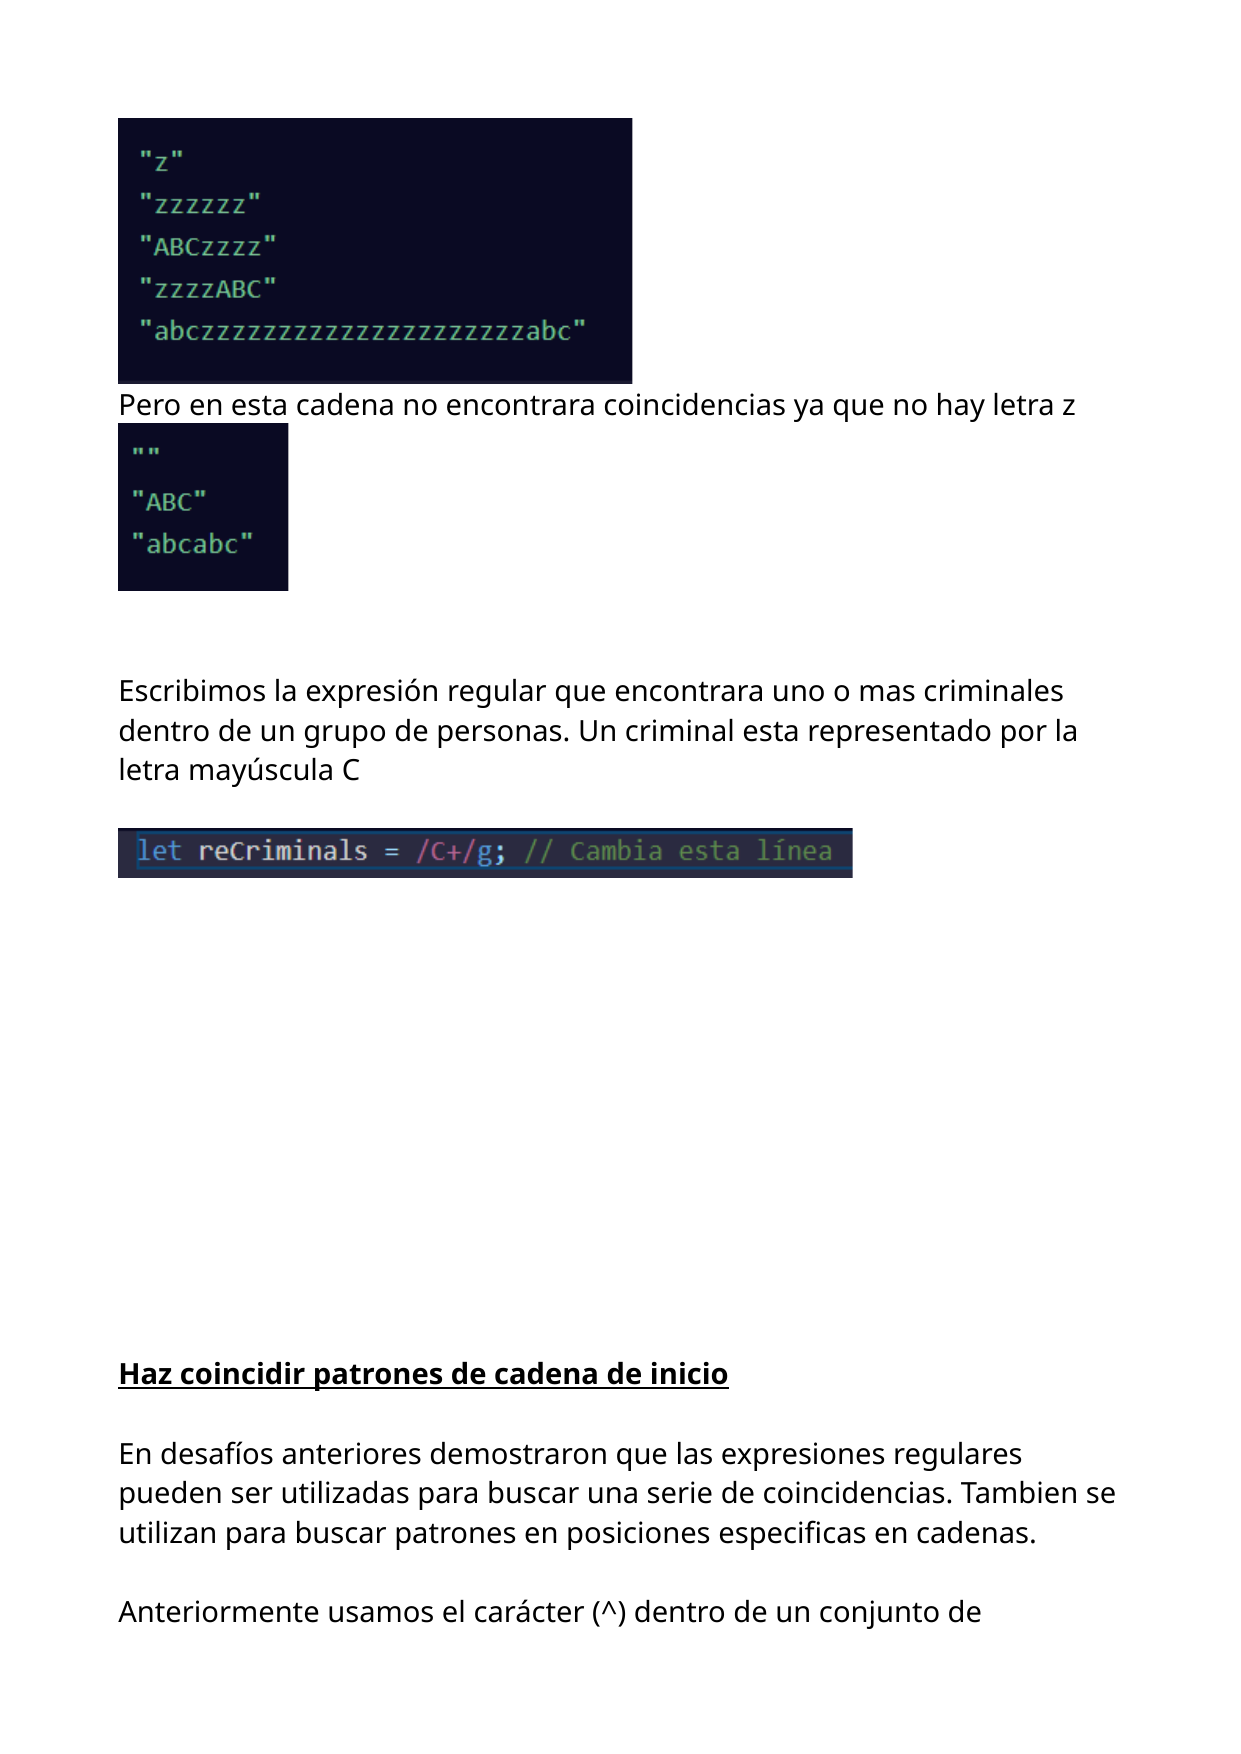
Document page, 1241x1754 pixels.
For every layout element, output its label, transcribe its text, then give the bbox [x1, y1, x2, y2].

text En desafíos anteriores demostraron que las expresiones regulares pueden ser utilizadas para buscar una serie de coincidencias. Tambien se utilizan para buscar patrones en posiciones especificas en cadenas. [118, 1433, 1122, 1552]
text Haz coincidir patrones de cadena de inicio [118, 1353, 1122, 1393]
text Anteriormente usamos el carácter (^) dentro de un conjunto de [118, 1592, 1122, 1631]
text Escribimos la expresión regular que encontrara uno o mas criminales dentro de un grupo de personas. Un criminal esta representado por la letra mayúscula C [118, 670, 1122, 789]
text Pero en esta cadena no encontrara coincidencias ya que no hay letra z [118, 384, 1122, 423]
